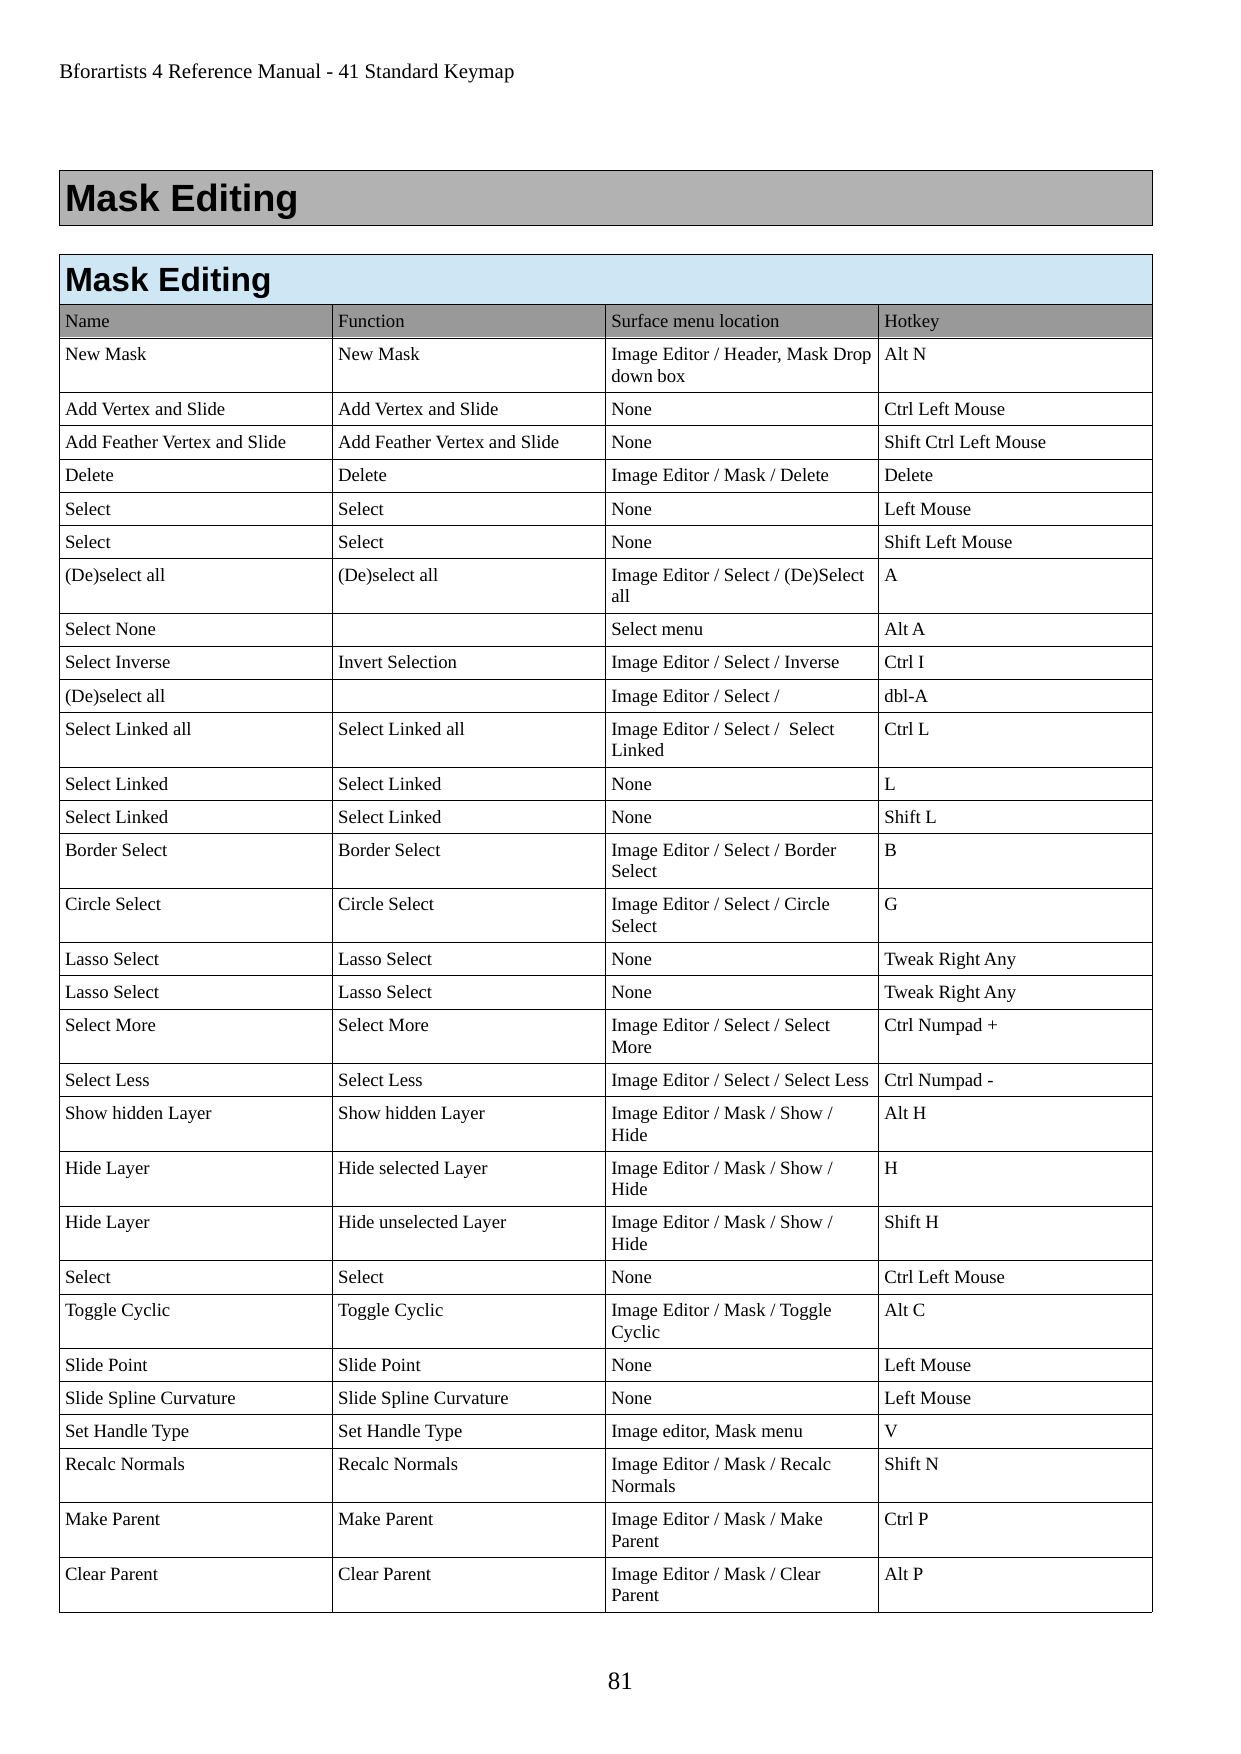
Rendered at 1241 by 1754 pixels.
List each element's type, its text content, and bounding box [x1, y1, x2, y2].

table_cell Left Mouse [879, 493, 1152, 525]
table_cell Shift H [879, 1207, 1152, 1260]
table_cell Lasso Select [60, 976, 332, 1008]
table_cell Image Editor / Mask / Make Parent [606, 1503, 878, 1557]
table_cell Tweak Right Any [879, 976, 1152, 1008]
table_cell None [606, 976, 878, 1008]
table_cell Alt P [879, 1558, 1152, 1612]
table_cell Ctrl L [879, 713, 1152, 767]
table_cell V [879, 1415, 1152, 1447]
table_cell None [606, 1382, 878, 1414]
table_cell Select Linked [60, 768, 332, 800]
table_header Mask Editing [60, 255, 1152, 304]
table_cell Select [333, 493, 605, 525]
table_cell Slide Spline Curvature [60, 1382, 332, 1414]
table_cell Select [333, 1261, 605, 1293]
table_cell Image Editor / Select / Circle Select [606, 889, 878, 942]
table_cell None [606, 393, 878, 425]
table_cell A [879, 559, 1152, 612]
table_cell Image Editor / Mask / Recalc Normals [606, 1449, 878, 1502]
table_cell Make Parent [333, 1503, 605, 1557]
table_cell Shift Ctrl Left Mouse [879, 426, 1152, 458]
table_cell Hide unselected Layer [333, 1207, 605, 1260]
table_cell Add Feather Vertex and Slide [60, 426, 332, 458]
table_cell Ctrl Left Mouse [879, 393, 1152, 425]
table_cell Select [333, 526, 605, 558]
table_cell Image Editor / Header, Mask Drop down box [606, 339, 878, 392]
table_cell Lasso Select [60, 943, 332, 975]
table_cell Make Parent [60, 1503, 332, 1557]
table_cell Select Linked [60, 801, 332, 833]
table_cell None [606, 526, 878, 558]
table_cell Border Select [333, 834, 605, 887]
table_cell Ctrl Numpad + [879, 1010, 1152, 1063]
table_cell Function [333, 305, 605, 337]
table_cell dbl-A [879, 680, 1152, 712]
table_cell Select None [60, 614, 332, 646]
table_cell Left Mouse [879, 1382, 1152, 1414]
table_cell Image Editor / Mask / Clear Parent [606, 1558, 878, 1612]
table_cell New Mask [333, 339, 605, 392]
table_cell Image Editor / Select / Border Select [606, 834, 878, 887]
table_cell Hide selected Layer [333, 1152, 605, 1206]
table_cell Ctrl Numpad - [879, 1064, 1152, 1096]
table_cell Alt N [879, 339, 1152, 392]
table_cell Add Vertex and Slide [333, 393, 605, 425]
table_cell (De)select all [60, 559, 332, 612]
table_cell Delete [333, 460, 605, 492]
table_cell Alt C [879, 1295, 1152, 1348]
table_cell Alt H [879, 1097, 1152, 1151]
table_cell Select [60, 526, 332, 558]
table_cell (De)select all [60, 680, 332, 712]
table_cell Hide Layer [60, 1152, 332, 1206]
table_cell Select Less [60, 1064, 332, 1096]
table_cell Image Editor / Select / Select Less [606, 1064, 878, 1096]
table_header Mask Editing [60, 171, 1152, 225]
table_cell Set Handle Type [60, 1415, 332, 1447]
table_cell Show hidden Layer [60, 1097, 332, 1151]
table_cell Image Editor / Mask / Toggle Cyclic [606, 1295, 878, 1348]
table_cell Select More [333, 1010, 605, 1063]
table_cell Slide Point [60, 1349, 332, 1381]
table_cell Surface menu location [606, 305, 878, 337]
table_cell Shift N [879, 1449, 1152, 1502]
table_cell Invert Selection [333, 647, 605, 679]
table_cell Toggle Cyclic [333, 1295, 605, 1348]
table_cell Add Vertex and Slide [60, 393, 332, 425]
table_cell Ctrl I [879, 647, 1152, 679]
table_cell Select Inverse [60, 647, 332, 679]
table_cell None [606, 1349, 878, 1381]
table_cell None [606, 426, 878, 458]
table_cell Select Linked all [60, 713, 332, 767]
table_cell Image Editor / Select / Select More [606, 1010, 878, 1063]
table_cell G [879, 889, 1152, 942]
table_cell Select More [60, 1010, 332, 1063]
table_cell Ctrl Left Mouse [879, 1261, 1152, 1293]
table_cell Image Editor / Mask / Delete [606, 460, 878, 492]
table_cell Hotkey [879, 305, 1152, 337]
table_cell None [606, 801, 878, 833]
table_cell None [606, 943, 878, 975]
table_cell Add Feather Vertex and Slide [333, 426, 605, 458]
table_cell H [879, 1152, 1152, 1206]
table_cell None [606, 768, 878, 800]
table_cell Select Linked all [333, 713, 605, 767]
table_cell Toggle Cyclic [60, 1295, 332, 1348]
table_cell Recalc Normals [60, 1449, 332, 1502]
table_cell None [606, 1261, 878, 1293]
table_cell Delete [60, 460, 332, 492]
table_cell Show hidden Layer [333, 1097, 605, 1151]
table_cell Shift Left Mouse [879, 526, 1152, 558]
table_cell Select Linked [333, 768, 605, 800]
table_cell Delete [879, 460, 1152, 492]
table_cell Select menu [606, 614, 878, 646]
table_cell B [879, 834, 1152, 887]
table_cell Slide Point [333, 1349, 605, 1381]
table_cell Left Mouse [879, 1349, 1152, 1381]
table_cell Tweak Right Any [879, 943, 1152, 975]
table_cell Lasso Select [333, 943, 605, 975]
table_cell Image Editor / Mask / Show / Hide [606, 1207, 878, 1260]
table_cell Circle Select [333, 889, 605, 942]
table_cell Image editor, Mask menu [606, 1415, 878, 1447]
table_cell Name [60, 305, 332, 337]
table_cell Recalc Normals [333, 1449, 605, 1502]
table_cell Select Less [333, 1064, 605, 1096]
table_cell Ctrl P [879, 1503, 1152, 1557]
table_cell Hide Layer [60, 1207, 332, 1260]
table_cell New Mask [60, 339, 332, 392]
table_cell Lasso Select [333, 976, 605, 1008]
table_cell Set Handle Type [333, 1415, 605, 1447]
table_cell L [879, 768, 1152, 800]
table_cell None [606, 493, 878, 525]
table_cell Border Select [60, 834, 332, 887]
table_cell Clear Parent [333, 1558, 605, 1612]
table_cell Select [60, 493, 332, 525]
table_cell [333, 680, 605, 712]
table_cell Alt A [879, 614, 1152, 646]
table_cell Image Editor / Select / Inverse [606, 647, 878, 679]
table_cell Image Editor / Select / [606, 680, 878, 712]
table_cell (De)select all [333, 559, 605, 612]
table_cell Circle Select [60, 889, 332, 942]
table_cell Select Linked [333, 801, 605, 833]
table_cell Image Editor / Select / (De)Select all [606, 559, 878, 612]
table_cell Image Editor / Mask / Show / Hide [606, 1097, 878, 1151]
table_cell Clear Parent [60, 1558, 332, 1612]
table_cell Slide Spline Curvature [333, 1382, 605, 1414]
table_cell Image Editor / Select / Select Linked [606, 713, 878, 767]
table_cell Image Editor / Mask / Show / Hide [606, 1152, 878, 1206]
table_cell Shift L [879, 801, 1152, 833]
table_cell [333, 614, 605, 646]
table_cell Select [60, 1261, 332, 1293]
